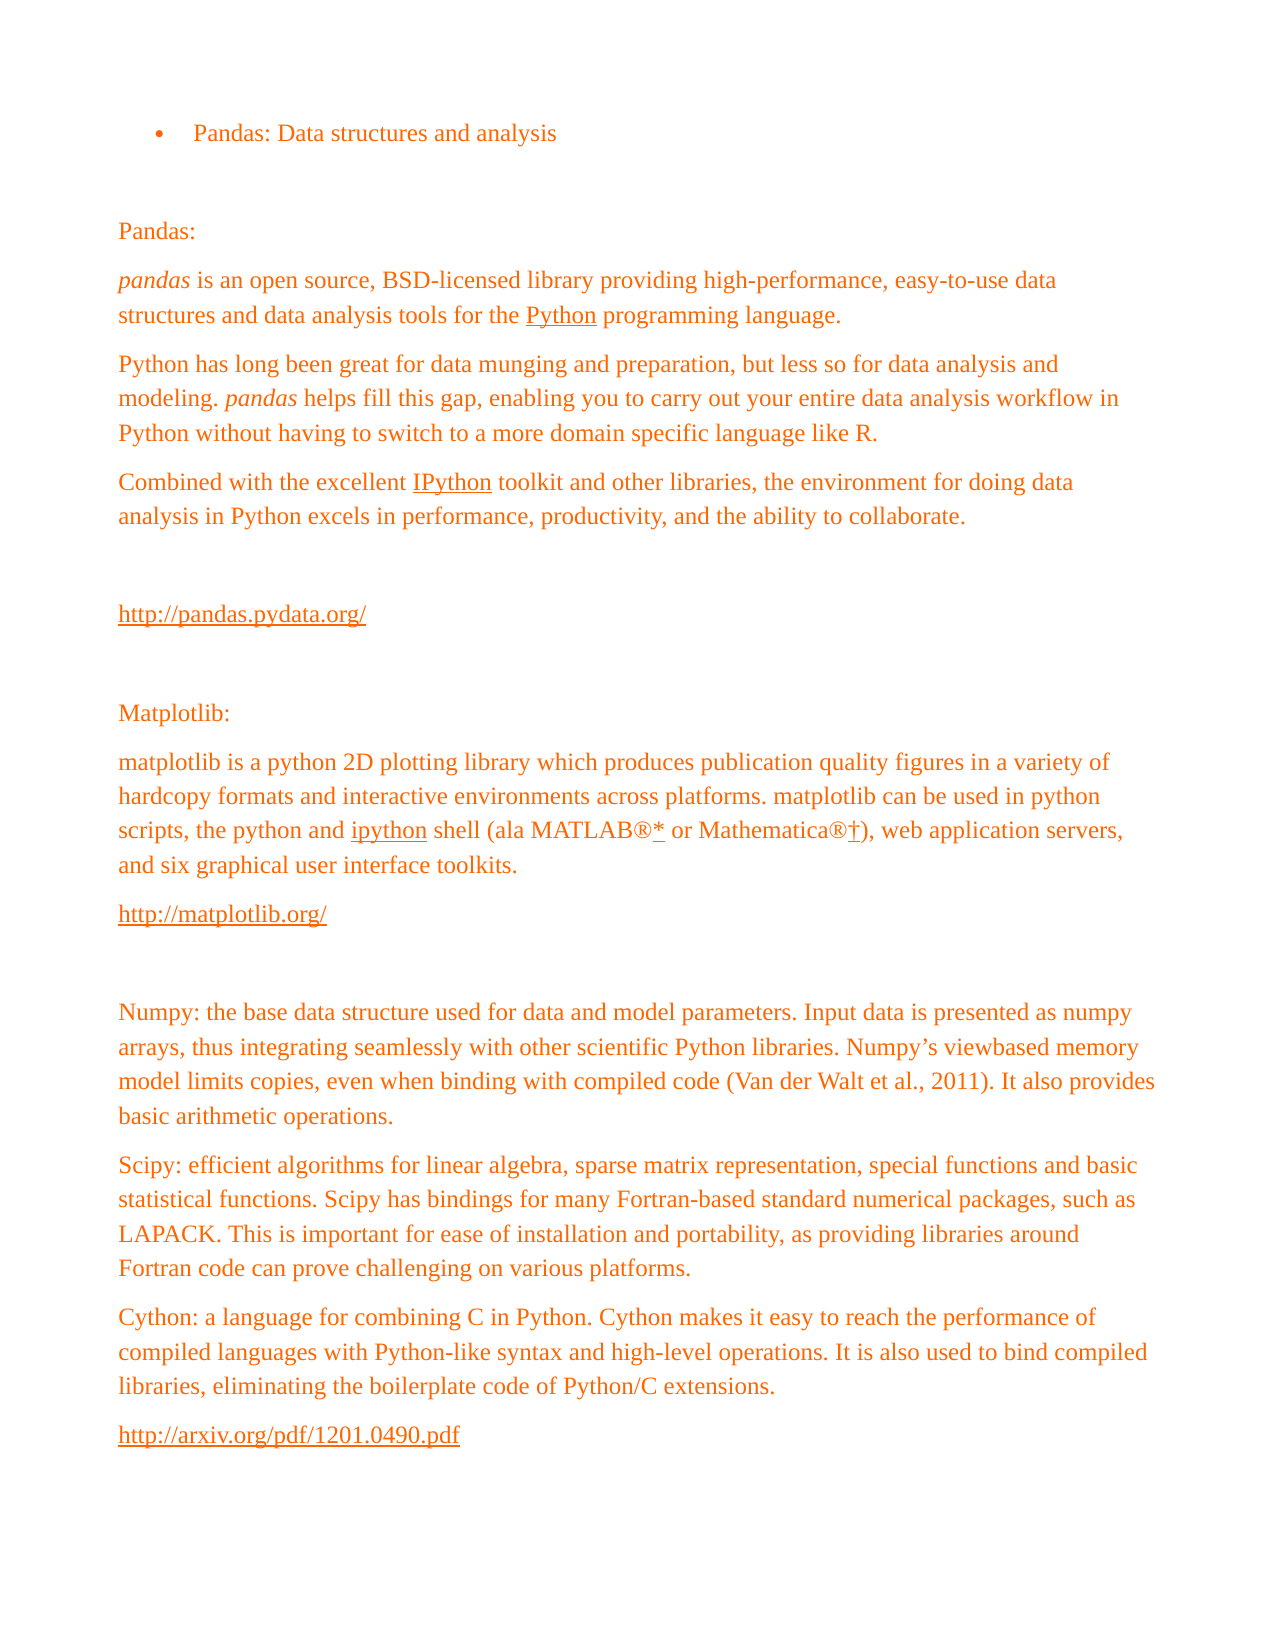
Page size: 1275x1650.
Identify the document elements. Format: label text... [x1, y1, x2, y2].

text http://pandas.pydata.org/ [118, 599, 1157, 628]
text http://arxiv.org/pdf/1201.0490.pdf [118, 1420, 1157, 1449]
text Combined with the excellent IPython toolkit and other libraries, the environment for doing data analysis in Python excels in performance, productivity, and the ability to collaborate. [118, 467, 1157, 530]
text Python has long been great for data munging and preparation, but less so for data analysis and modeling. pandas helps fill this gap, enabling you to carry out your entire data analysis workflow in Python without having to switch to a more domain specific language like R. [118, 349, 1157, 447]
text Matplotlib: [118, 698, 1157, 726]
text matplotlib is a python 2D plotting library which produces publication quality figures in a variety of hardcopy formats and interactive environments across platforms. matplotlib can be used in python scripts, the python and ipython shell (ala MATLAB®* or Mathematica®†), web application servers, and six graphical user interface toolkits. [118, 747, 1157, 879]
text pandas is an open source, BSD-licensed library providing high-performance, easy-to-use data structures and data analysis tools for the Python programming language. [118, 265, 1157, 328]
text http://matplotlib.org/ [118, 899, 1157, 928]
text Cython: a language for combining C in Python. Cython makes it easy to reach the performance of compiled languages with Python-like syntax and high-level operations. It is also used to bind compiled libraries, eliminating the boilerplate code of Python/C extensions. [118, 1302, 1157, 1400]
text Pandas: [118, 216, 1157, 245]
text Numpy: the base data structure used for data and model parameters. Input data is presented as numpy arrays, thus integrating seamlessly with other scientific Python libraries. Numpy’s viewbased memory model limits copies, even when binding with compiled code (Van der Walt et al., 2011). It also provides basic arithmetic operations. [118, 997, 1157, 1129]
list Pandas: Data structures and analysis [156, 118, 1157, 147]
text Scipy: efficient algorithms for linear algebra, sparse matrix representation, special functions and basic statistical functions. Scipy has bindings for many Fortran-based standard numerical packages, such as LAPACK. This is important for ease of installation and portability, as providing libraries around Fortran code can prove challenging on various platforms. [118, 1150, 1157, 1282]
